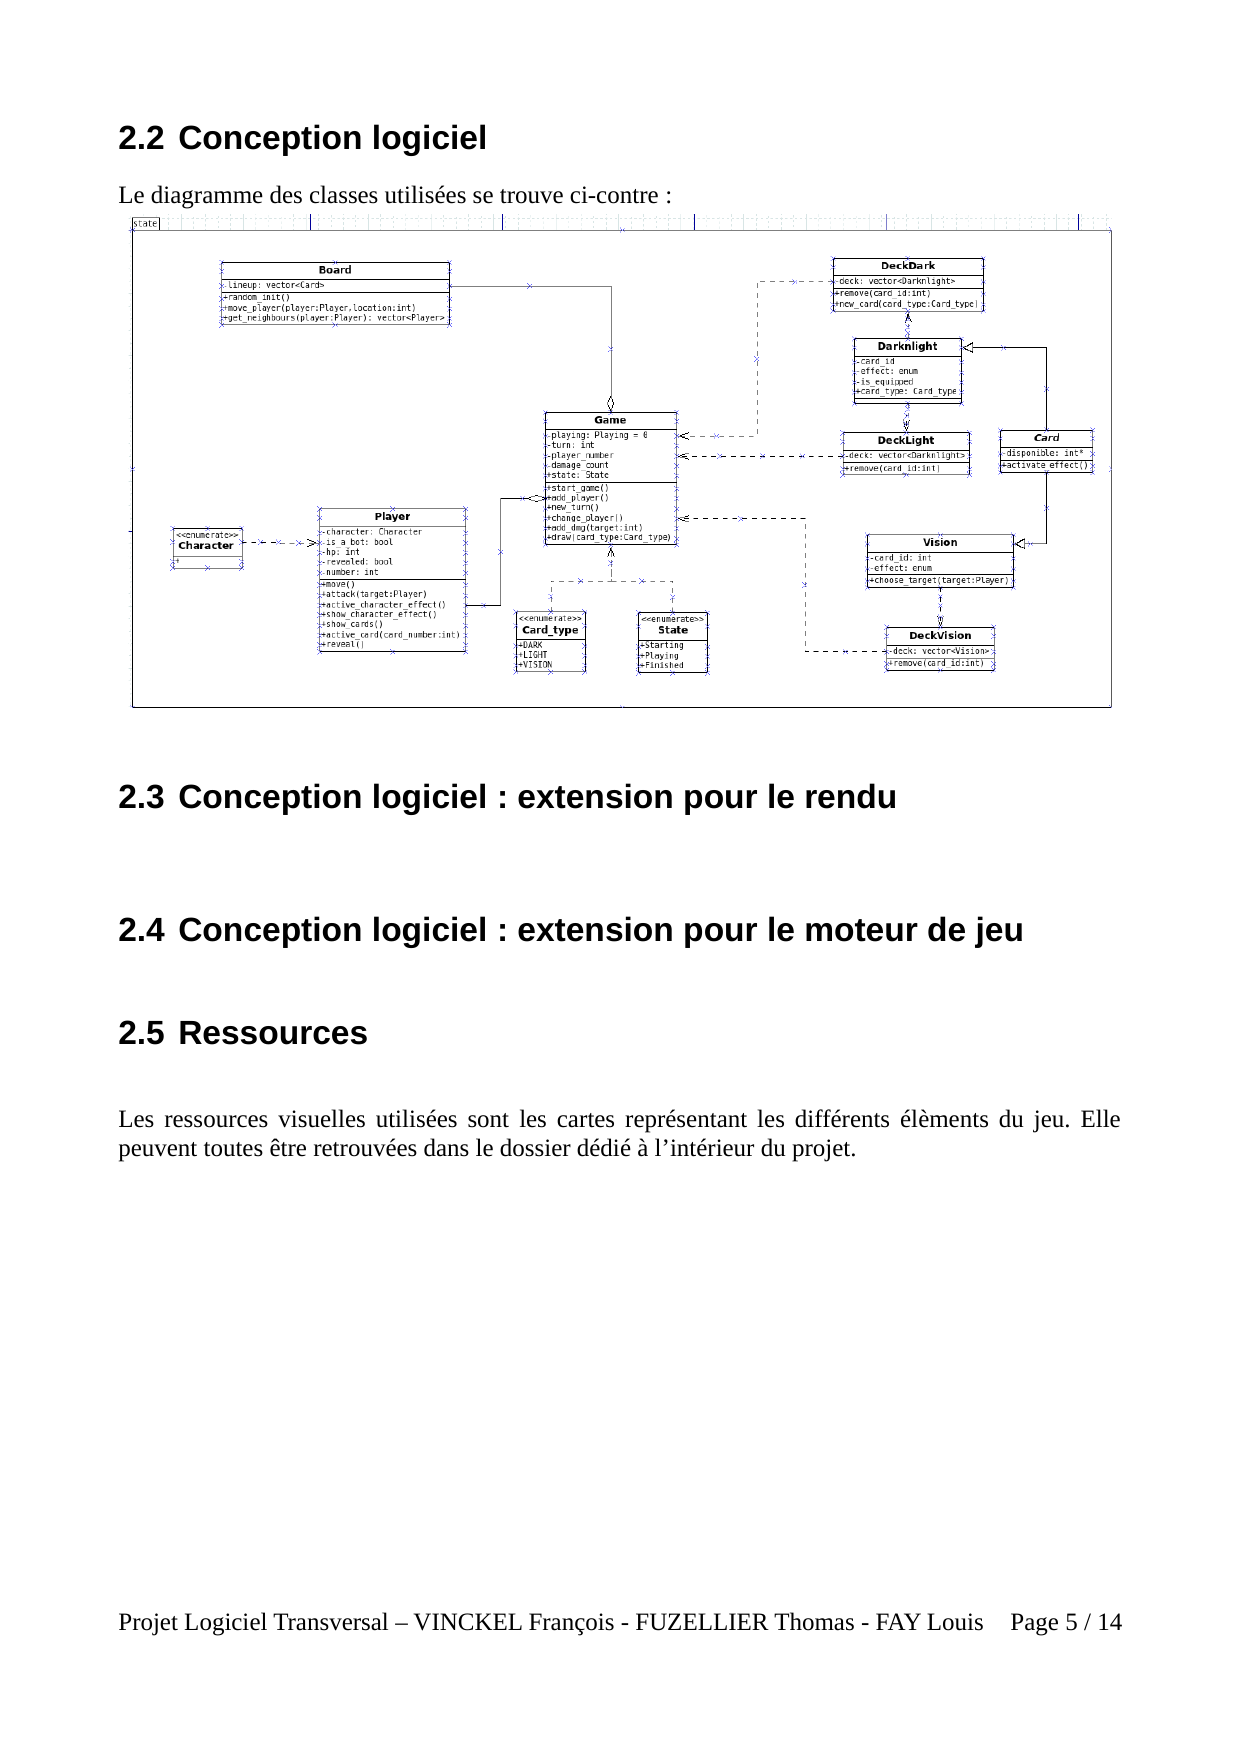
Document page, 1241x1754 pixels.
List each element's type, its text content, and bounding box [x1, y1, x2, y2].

subtitle Ressources [118, 1013, 1122, 1052]
text Le diagramme des classes utilisées se trouve ci-contre : [118, 180, 1122, 209]
picture [128, 214, 1112, 708]
subtitle Conception logiciel : extension pour le rendu [118, 777, 1122, 816]
text Les ressources visuelles utilisées sont les cartes représentant les différents élèments du jeu. Elle peuvent toutes être retrouvées dans le dossier dédié à l’intérieur du projet. [118, 1104, 1122, 1162]
subtitle Conception logiciel : extension pour le moteur de jeu [118, 909, 1122, 948]
subtitle Conception logiciel [118, 118, 1122, 157]
